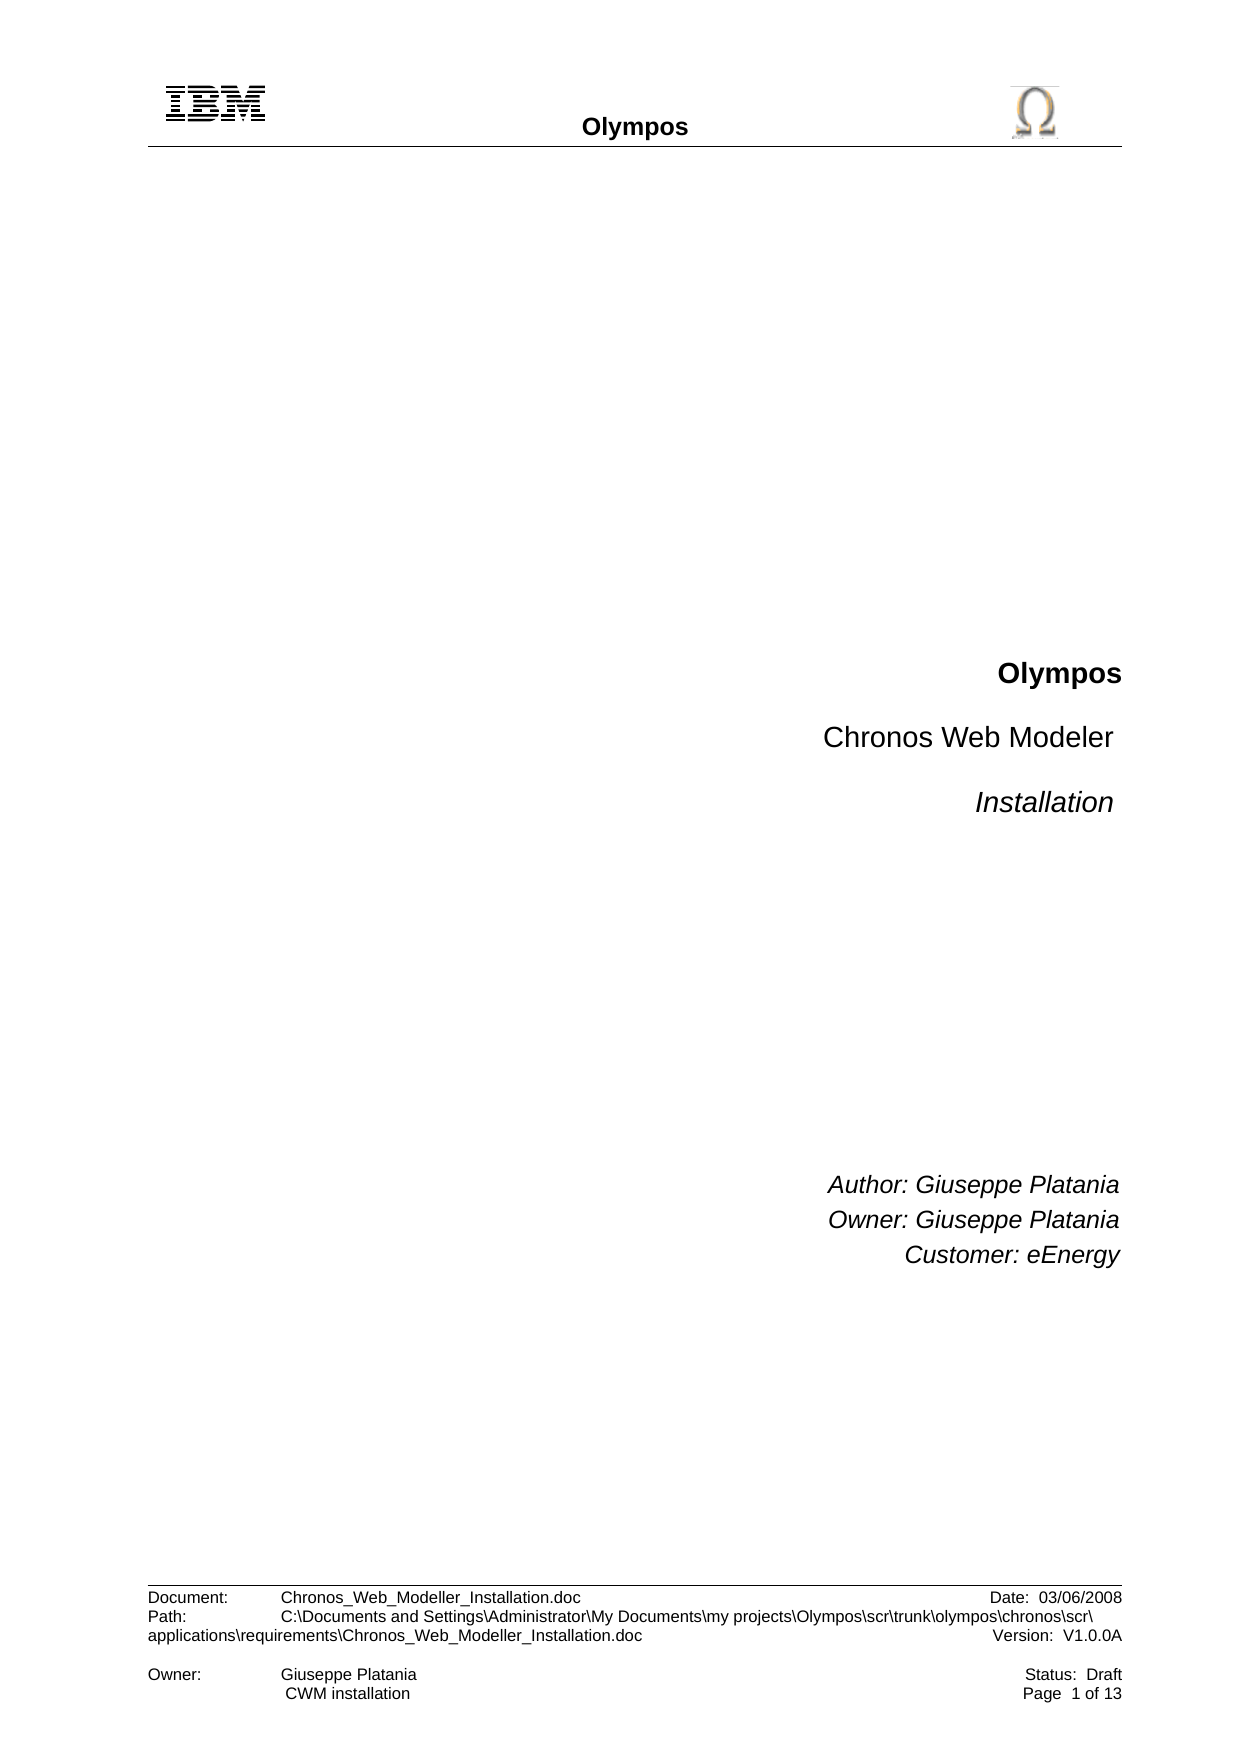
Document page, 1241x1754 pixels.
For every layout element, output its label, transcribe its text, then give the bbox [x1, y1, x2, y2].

title Installation [148, 785, 1122, 819]
picture [1010, 85, 1060, 139]
subtitle Customer: eEnergy [148, 1240, 1122, 1269]
title Chronos Web Modeler [148, 721, 1122, 754]
subtitle Owner: Giuseppe Platania [148, 1205, 1122, 1234]
subtitle Author: Giuseppe Platania [148, 1170, 1122, 1199]
title Olympos [148, 656, 1122, 689]
